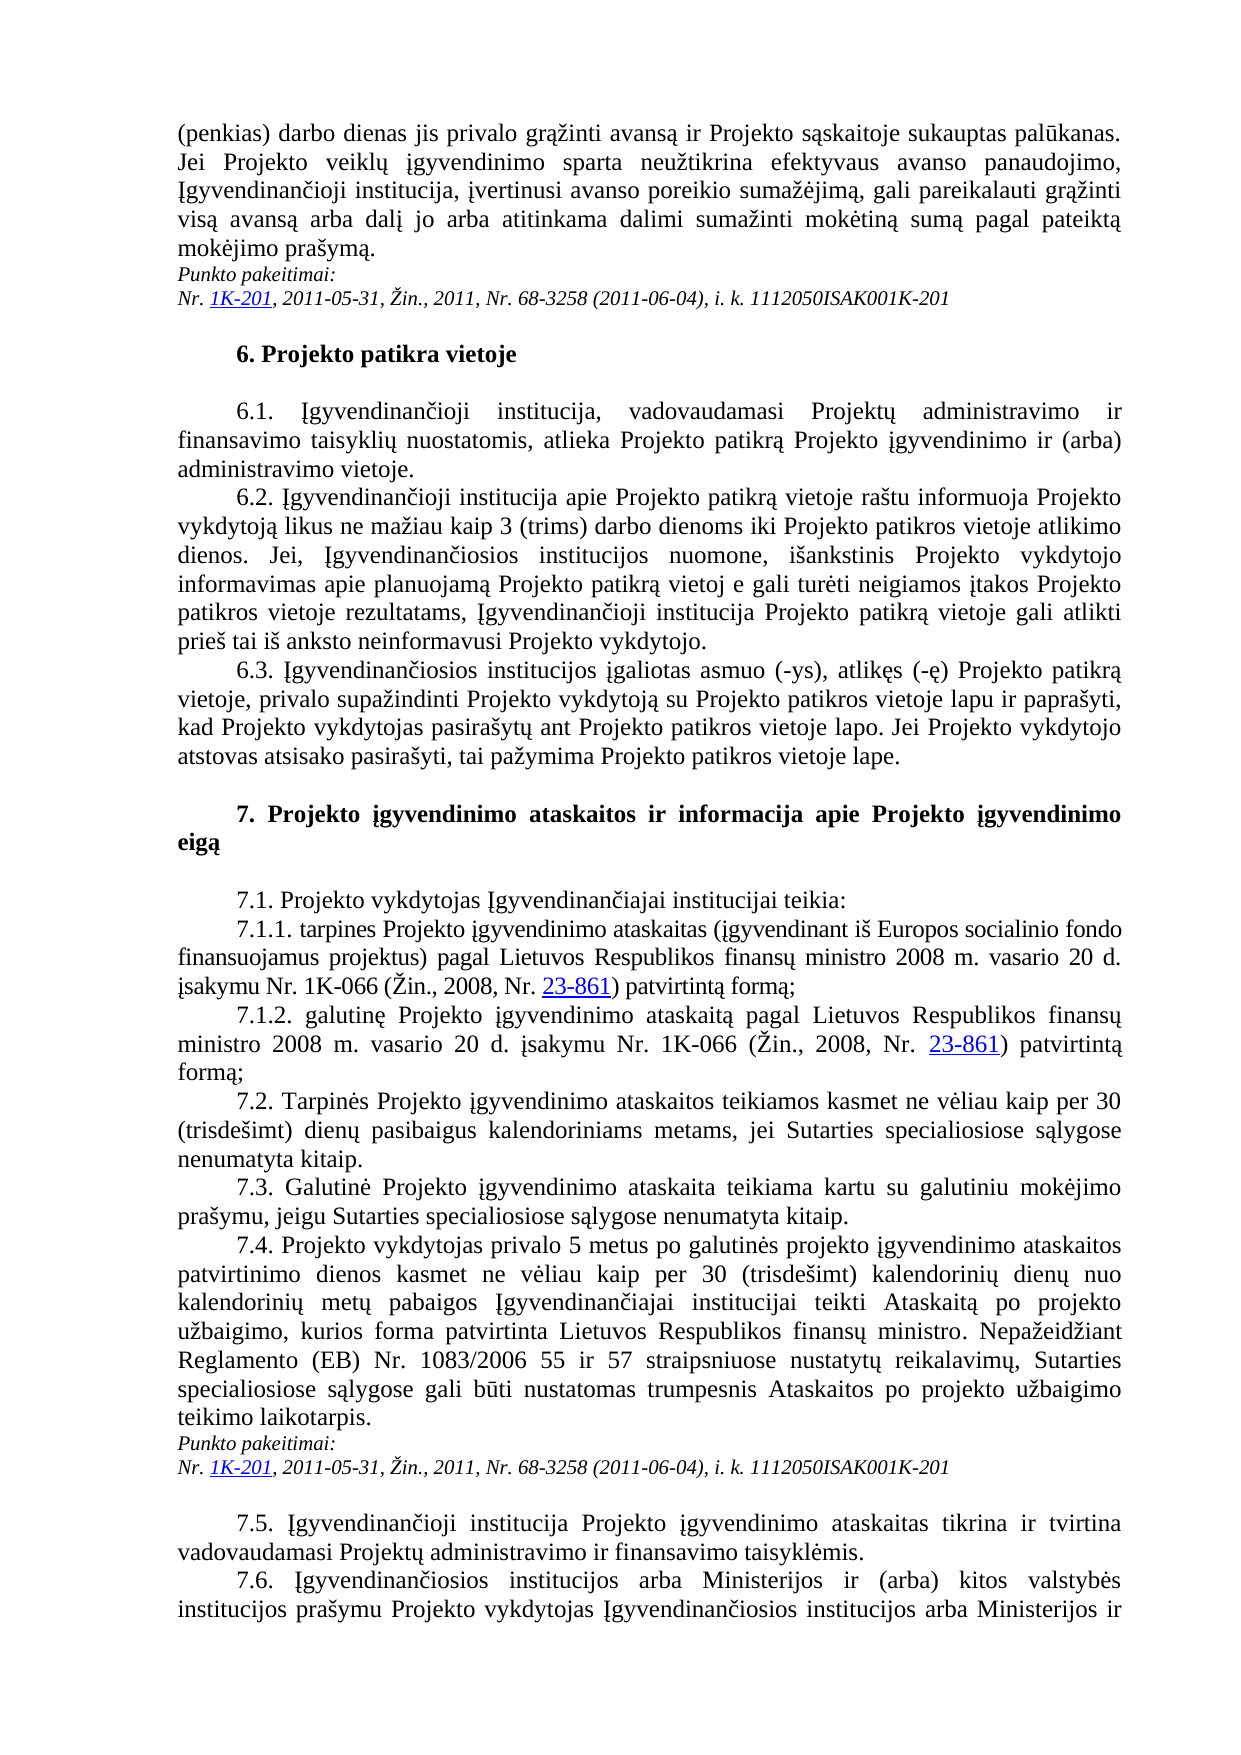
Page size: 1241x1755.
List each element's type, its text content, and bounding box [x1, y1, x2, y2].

text 6.2. Įgyvendinančioji institucija apie Projekto patikrą vietoje raštu informuoja Projekto vykdytoją likus ne mažiau kaip 3 (trims) darbo dienoms iki Projekto patikros vietoje atlikimo dienos. Jei, Įgyvendinančiosios institucijos nuomone, išankstinis Projekto vykdytojo informavimas apie planuojamą Projekto patikrą vietoj e gali turėti neigiamos įtakos Projekto patikros vietoje rezultatams, Įgyvendinančioji institucija Projekto patikrą vietoje gali atlikti prieš tai iš anksto neinformavusi Projekto vykdytojo. [177, 482, 1122, 655]
text Nr. 1K-201, 2011-05-31, Žin., 2011, Nr. 68-3258 (2011-06-04), i. k. 1112050ISAK001K-201 [177, 1455, 1122, 1479]
text Punkto pakeitimai: [177, 1431, 1122, 1455]
text 6.3. Įgyvendinančiosios institucijos įgaliotas asmuo (-ys), atlikęs (-ę) Projekto patikrą vietoje, privalo supažindinti Projekto vykdytoją su Projekto patikros vietoje lapu ir paprašyti, kad Projekto vykdytojas pasirašytų ant Projekto patikros vietoje lapo. Jei Projekto vykdytojo atstovas atsisako pasirašyti, tai pažymima Projekto patikros vietoje lape. [177, 655, 1122, 770]
text 7.1.2. galutinę Projekto įgyvendinimo ataskaitą pagal Lietuvos Respublikos finansų ministro 2008 m. vasario 20 d. įsakymu Nr. 1K-066 (Žin., 2008, Nr. 23-861) patvirtintą formą; [177, 1000, 1122, 1086]
text 7. Projekto įgyvendinimo ataskaitos ir informacija apie Projekto įgyvendinimo eigą [177, 799, 1122, 856]
text 7.5. Įgyvendinančioji institucija Projekto įgyvendinimo ataskaitas tikrina ir tvirtina vadovaudamasi Projektų administravimo ir finansavimo taisyklėmis. [177, 1508, 1122, 1566]
text 7.4. Projekto vykdytojas privalo 5 metus po galutinės projekto įgyvendinimo ataskaitos patvirtinimo dienos kasmet ne vėliau kaip per 30 (trisdešimt) kalendorinių dienų nuo kalendorinių metų pabaigos Įgyvendinančiajai institucijai teikti Ataskaitą po projekto užbaigimo, kurios forma patvirtinta Lietuvos Respublikos finansų ministro. Nepažeidžiant Reglamento (EB) Nr. 1083/2006 55 ir 57 straipsniuose nustatytų reikalavimų, Sutarties specialiosiose sąlygose gali būti nustatomas trumpesnis Ataskaitos po projekto užbaigimo teikimo laikotarpis. [177, 1230, 1122, 1431]
text 7.1. Projekto vykdytojas Įgyvendinančiajai institucijai teikia: [177, 885, 1122, 914]
text 7.3. Galutinė Projekto įgyvendinimo ataskaita teikiama kartu su galutiniu mokėjimo prašymu, jeigu Sutarties specialiosiose sąlygose nenumatyta kitaip. [177, 1172, 1122, 1230]
text Nr. 1K-201, 2011-05-31, Žin., 2011, Nr. 68-3258 (2011-06-04), i. k. 1112050ISAK001K-201 [177, 286, 1122, 310]
text (penkias) darbo dienas jis privalo grąžinti avansą ir Projekto sąskaitoje sukauptas palūkanas. Jei Projekto veiklų įgyvendinimo sparta neužtikrina efektyvaus avanso panaudojimo, Įgyvendinančioji institucija, įvertinusi avanso poreikio sumažėjimą, gali pareikalauti grąžinti visą avansą arba dalį jo arba atitinkama dalimi sumažinti mokėtiną sumą pagal pateiktą mokėjimo prašymą. [177, 118, 1122, 262]
text Punkto pakeitimai: [177, 262, 1122, 286]
text 7.6. Įgyvendinančiosios institucijos arba Ministerijos ir (arba) kitos valstybės institucijos prašymu Projekto vykdytojas Įgyvendinančiosios institucijos arba Ministerijos ir [177, 1566, 1122, 1623]
text 6. Projekto patikra vietoje [177, 339, 1122, 367]
text 6.1. Įgyvendinančioji institucija, vadovaudamasi Projektų administravimo ir finansavimo taisyklių nuostatomis, atlieka Projekto patikrą Projekto įgyvendinimo ir (arba) administravimo vietoje. [177, 396, 1122, 482]
text 7.1.1. tarpines Projekto įgyvendinimo ataskaitas (įgyvendinant iš Europos socialinio fondo finansuojamus projektus) pagal Lietuvos Respublikos finansų ministro 2008 m. vasario 20 d. įsakymu Nr. 1K-066 (Žin., 2008, Nr. 23-861) patvirtintą formą; [177, 914, 1122, 1000]
text 7.2. Tarpinės Projekto įgyvendinimo ataskaitos teikiamos kasmet ne vėliau kaip per 30 (trisdešimt) dienų pasibaigus kalendoriniams metams, jei Sutarties specialiosiose sąlygose nenumatyta kitaip. [177, 1086, 1122, 1172]
